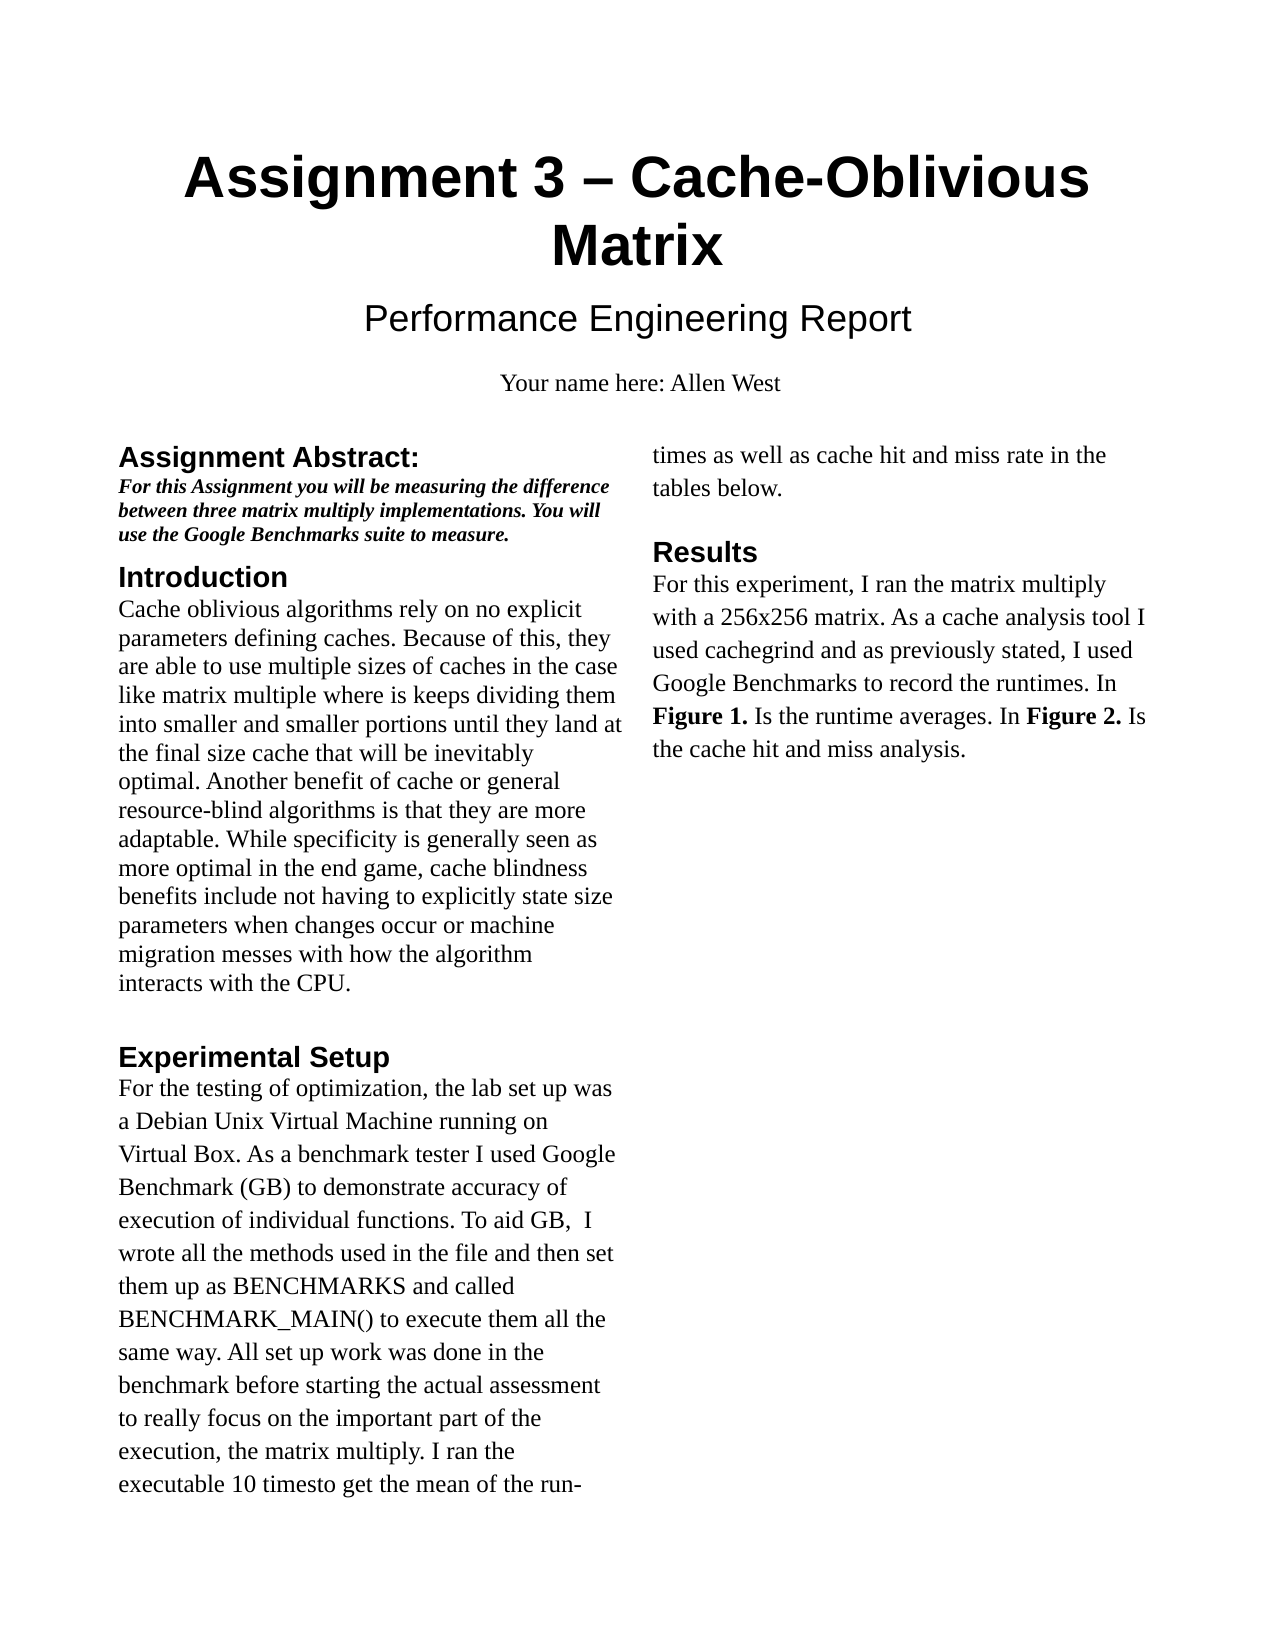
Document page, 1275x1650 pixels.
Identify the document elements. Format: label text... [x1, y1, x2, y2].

text times as well as cache hit and miss rate in the tables below. [652, 440, 1157, 502]
subtitle Introduction [118, 560, 622, 594]
text For this Assignment you will be measuring the difference between three matrix multiply implementations. You will use the Google Benchmarks suite to measure. [118, 473, 622, 546]
subtitle Assignment Abstract: [118, 440, 622, 473]
subtitle Performance Engineering Report [118, 296, 1157, 339]
text For the testing of optimization, the lab set up was a Debian Unix Virtual Machine running on Virtual Box. As a benchmark tester I used Google Benchmark (GB) to demonstrate accuracy of execution of individual functions. To aid GB, I wrote all the methods used in the file and then set them up as BENCHMARKS and called BENCHMARK_MAIN() to execute them all the same way. All set up work was done in the benchmark before starting the actual assessment to really focus on the important part of the execution, the matrix multiply. I ran the executable 10 timesto get the mean of the run- [118, 1073, 622, 1498]
text Your name here: Allen West [118, 368, 1157, 397]
title Assignment 3 – Cache-Oblivious Matrix [118, 143, 1157, 277]
text Cache oblivious algorithms rely on no explicit parameters defining caches. Because of this, they are able to use multiple sizes of caches in the case like matrix multiple where is keeps dividing them into smaller and smaller portions until they land at the final size cache that will be inevitably optimal. Another benefit of cache or general resource-blind algorithms is that they are more adaptable. While specificity is generally seen as more optimal in the end game, cache blindness benefits include not having to explicitly state size parameters when changes occur or machine migration messes with how the algorithm interacts with the CPU. [118, 594, 622, 996]
text For this experiment, I ran the matrix multiply with a 256x256 matrix. As a cache analysis tool I used cachegrind and as previously stated, I used Google Benchmarks to record the runtimes. In Figure 1. Is the runtime averages. In Figure 2. Is the cache hit and miss analysis. [652, 569, 1157, 763]
subtitle Experimental Setup [118, 1040, 622, 1073]
subtitle Results [652, 535, 1157, 569]
